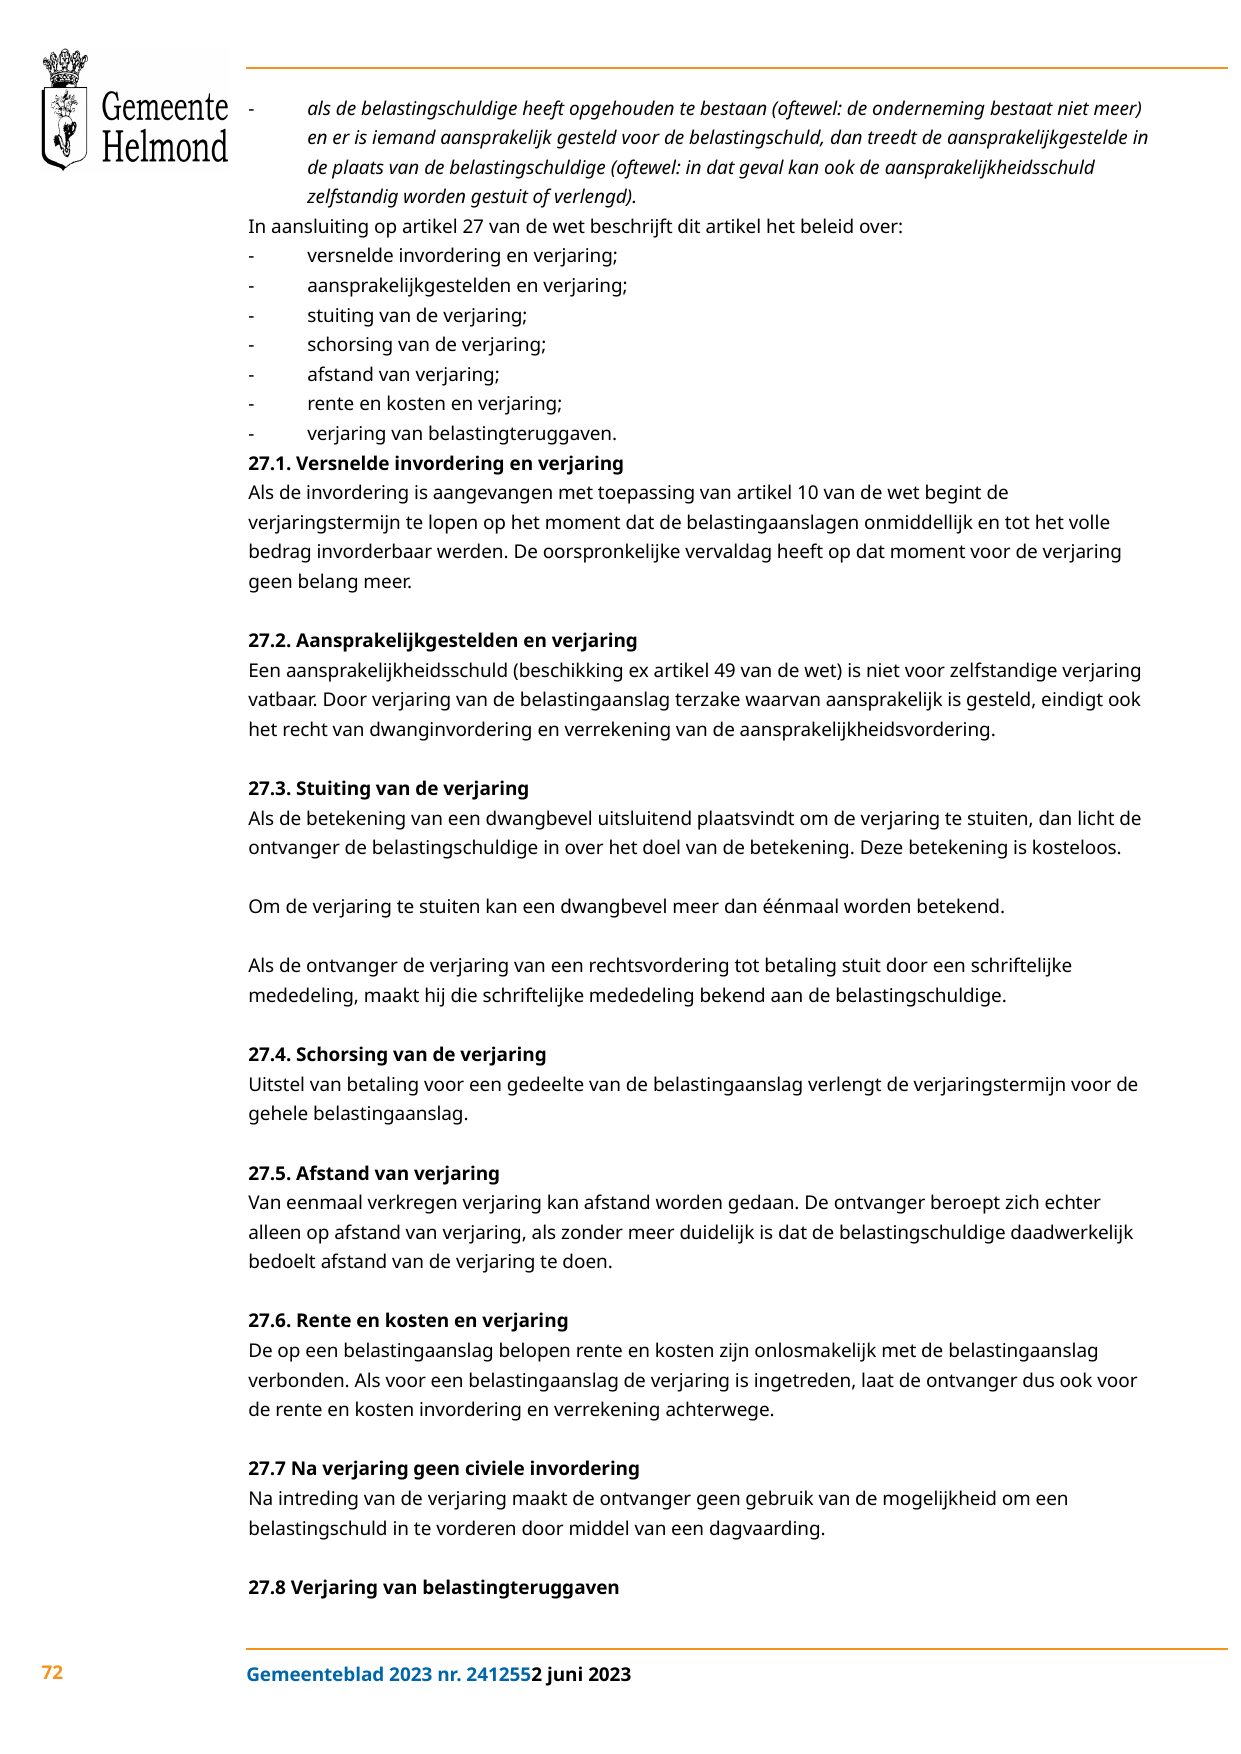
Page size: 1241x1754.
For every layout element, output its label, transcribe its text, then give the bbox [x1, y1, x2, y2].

list aansprakelijkgestelden en verjaring; [248, 272, 1152, 298]
list schorsing van de verjaring; [248, 331, 1152, 357]
list afstand van verjaring; [248, 361, 1152, 387]
list rente en kosten en verjaring; [248, 391, 1152, 416]
text Na intreding van de verjaring maakt de ontvanger geen gebruik van de mogelijkheid om een belastingschuld in te vorderen door middel van een dagvaarding. [248, 1485, 1152, 1541]
list als de belastingschuldige heeft opgehouden te bestaan (oftewel: de onderneming bestaat niet meer) en er is iemand aansprakelijk gesteld voor de belastingschuld, dan treedt de aansprakelijkgestelde in de plaats van de belastingschuldige (oftewel: in dat geval kan ook de aansprakelijkheidsschuld zelfstandig worden gestuit of verlengd). [248, 95, 1152, 209]
text Een aansprakelijkheidsschuld (beschikking ex artikel 49 van de wet) is niet voor zelfstandige verjaring vatbaar. Door verjaring van de belastingaanslag terzake waarvan aansprakelijk is gesteld, eindigt ook het recht van dwanginvordering en verrekening van de aansprakelijkheidsvordering. [248, 657, 1152, 742]
list stuiting van de verjaring; [248, 302, 1152, 328]
text In aansluiting op artikel 27 van de wet beschrijft dit artikel het beleid over: [248, 213, 1152, 239]
text 27.8 Verjaring van belastingteruggaven [248, 1574, 1152, 1600]
text Uitstel van betaling voor een gedeelte van de belastingaanslag verlengt de verjaringstermijn voor de gehele belastingaanslag. [248, 1071, 1152, 1126]
text Als de ontvanger de verjaring van een rechtsvordering tot betaling stuit door een schriftelijke mededeling, maakt hij die schriftelijke mededeling bekend aan de belastingschuldige. [248, 953, 1152, 1008]
text 27.7 Na verjaring geen civiele invordering [248, 1456, 1152, 1481]
text De op een belastingaanslag belopen rente en kosten zijn onlosmakelijk met de belastingaanslag verbonden. Als voor een belastingaanslag de verjaring is ingetreden, laat de ontvanger dus ook voor de rente en kosten invordering en verrekening achterwege. [248, 1337, 1152, 1422]
text 27.1. Versnelde invordering en verjaring [248, 450, 1152, 476]
list versnelde invordering en verjaring; [248, 243, 1152, 268]
text Van eenmaal verkregen verjaring kan afstand worden gedaan. De ontvanger beroept zich echter alleen op afstand van verjaring, als zonder meer duidelijk is dat de belastingschuldige daadwerkelijk bedoelt afstand van de verjaring te doen. [248, 1189, 1152, 1274]
text Als de invordering is aangevangen met toepassing van artikel 10 van de wet begint de verjaringstermijn te lopen op het moment dat de belastingaanslagen onmiddellijk en tot het volle bedrag invorderbaar werden. De oorspronkelijke vervaldag heeft op dat moment voor de verjaring geen belang meer. [248, 479, 1152, 594]
text Om de verjaring te stuiten kan een dwangbevel meer dan éénmaal worden betekend. [248, 893, 1152, 919]
text Als de betekening van een dwangbevel uitsluitend plaatsvindt om de verjaring te stuiten, dan licht de ontvanger de belastingschuldige in over het doel van de betekening. Deze betekening is kosteloos. [248, 805, 1152, 860]
list verjaring van belastingteruggaven. [248, 420, 1152, 446]
text 27.5. Afstand van verjaring [248, 1160, 1152, 1186]
text 27.3. Stuiting van de verjaring [248, 775, 1152, 801]
text 27.6. Rente en kosten en verjaring [248, 1308, 1152, 1333]
text 27.4. Schorsing van de verjaring [248, 1041, 1152, 1067]
text 27.2. Aansprakelijkgestelden en verjaring [248, 627, 1152, 653]
picture [41, 47, 231, 172]
